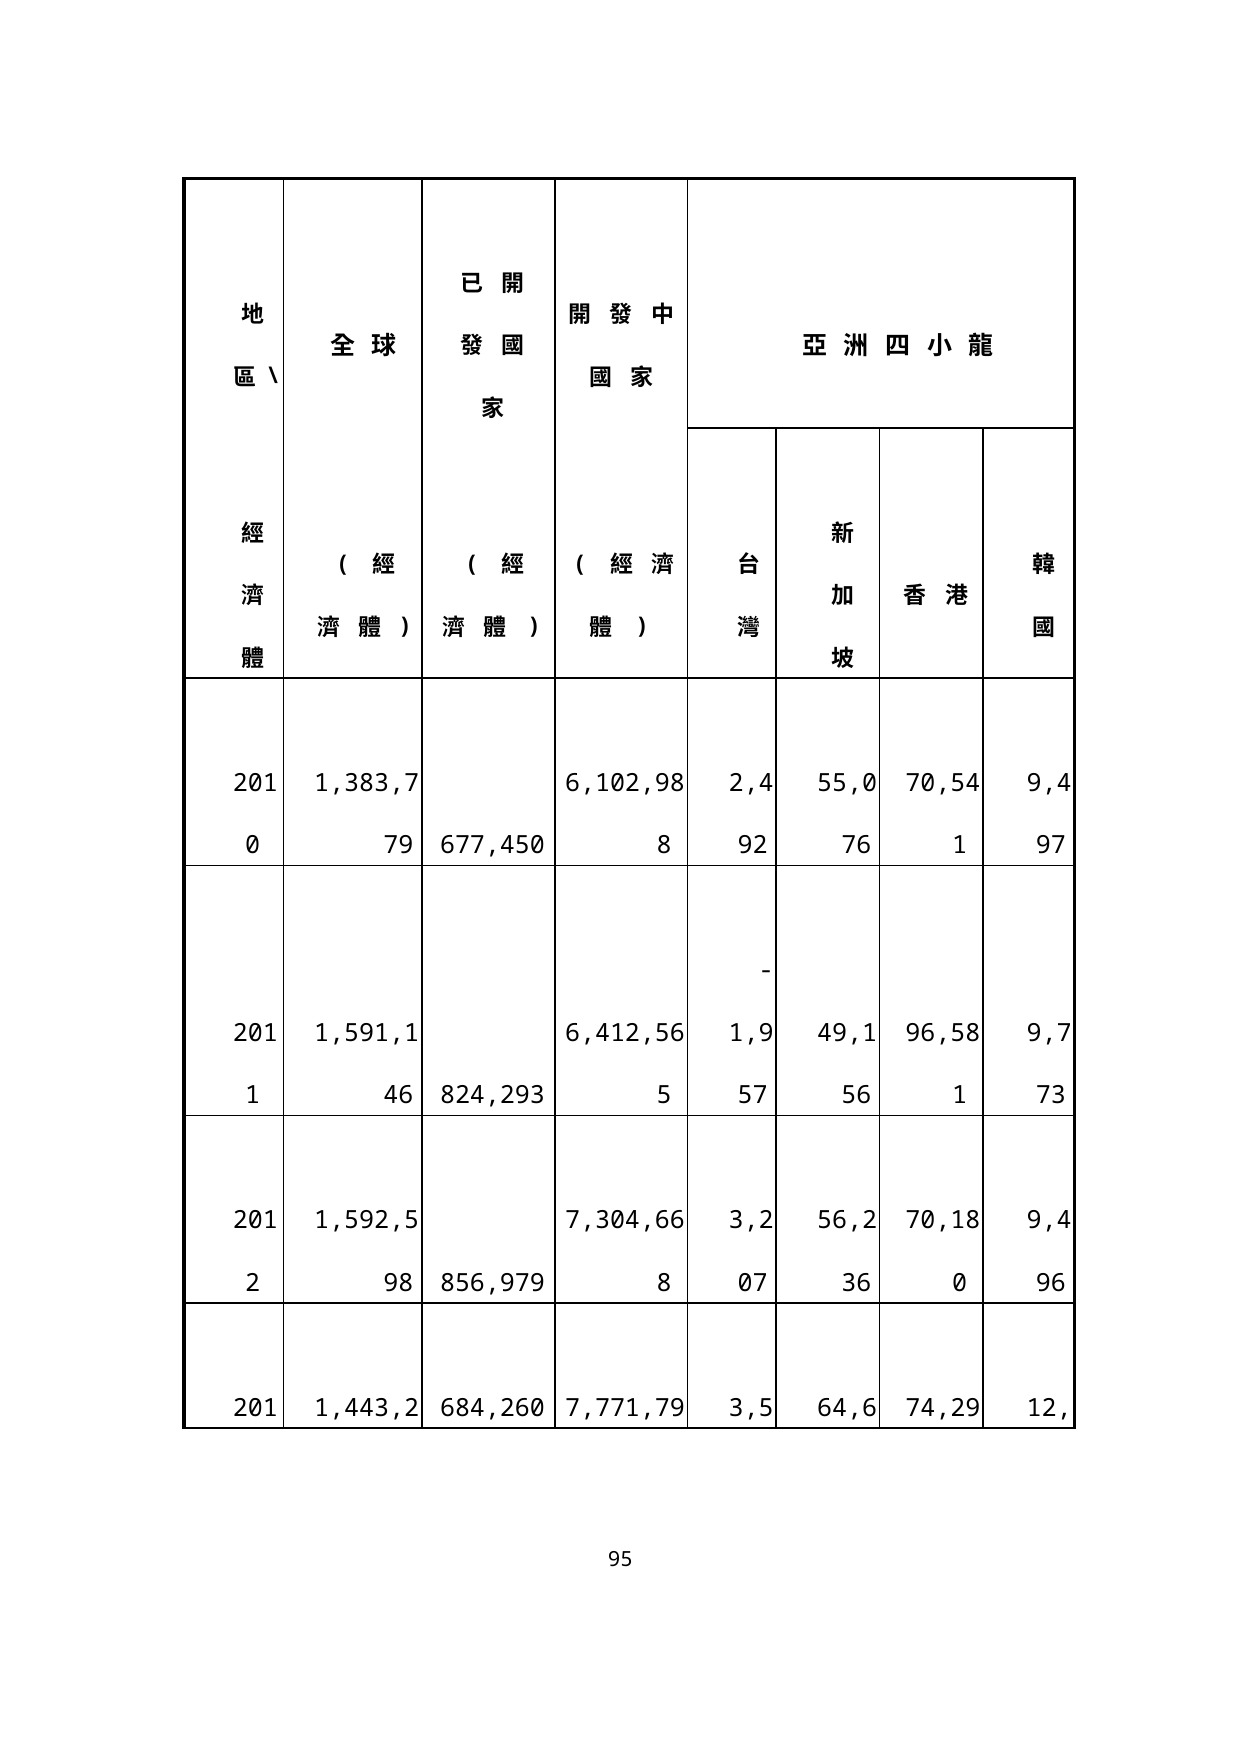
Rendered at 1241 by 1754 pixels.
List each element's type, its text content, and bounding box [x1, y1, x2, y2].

table_cell 經濟體 [186, 427, 283, 677]
table_cell 1,592,598 [284, 1116, 421, 1302]
table_cell 1,383,779 [284, 679, 421, 865]
table_cell 7,304,668 [556, 1116, 687, 1302]
table_cell 3,5 [688, 1304, 775, 1427]
table_cell 677,450 [423, 679, 554, 865]
table_cell (經濟體) [556, 427, 687, 677]
table_cell 684,260 [423, 1304, 554, 1427]
table_header 全球 [284, 180, 421, 427]
table_cell 55,076 [777, 679, 879, 865]
table_cell 6,412,565 [556, 866, 687, 1115]
table_cell 3,207 [688, 1116, 775, 1302]
table_cell 201 [186, 1304, 283, 1427]
table_cell 12, [984, 1304, 1073, 1427]
table_cell 台灣 [688, 429, 775, 677]
table_cell 2010 [186, 679, 283, 865]
table_cell 70,541 [880, 679, 982, 865]
table_cell 1,591,146 [284, 866, 421, 1115]
table_cell 824,293 [423, 866, 554, 1115]
table_cell -1,957 [688, 866, 775, 1115]
table_cell 49,156 [777, 866, 879, 1115]
table_cell 74,29 [880, 1304, 982, 1427]
table_cell 2011 [186, 866, 283, 1115]
table_cell 新加坡 [777, 429, 879, 677]
table_cell 9,496 [984, 1116, 1073, 1302]
table_cell 96,581 [880, 866, 982, 1115]
table_cell 1,443,2 [284, 1304, 421, 1427]
table_cell (經濟體) [284, 427, 421, 677]
table_cell 韓國 [984, 429, 1073, 677]
table_cell 56,236 [777, 1116, 879, 1302]
table_cell 64,6 [777, 1304, 879, 1427]
table_cell 7,771,79 [556, 1304, 687, 1427]
table_cell 2012 [186, 1116, 283, 1302]
table_cell 70,180 [880, 1116, 982, 1302]
table_cell 9,497 [984, 679, 1073, 865]
table_header 地區\ [186, 180, 283, 427]
table_cell (經濟體) [423, 427, 554, 677]
table_cell 2,492 [688, 679, 775, 865]
table_cell 856,979 [423, 1116, 554, 1302]
table_cell 香港 [880, 429, 982, 677]
table_header 已開發國家 [423, 180, 554, 427]
table_header 開發中國家 [556, 180, 687, 427]
table_header 亞洲四小龍 [688, 180, 1073, 427]
table_cell 6,102,988 [556, 679, 687, 865]
table_cell 9,773 [984, 866, 1073, 1115]
